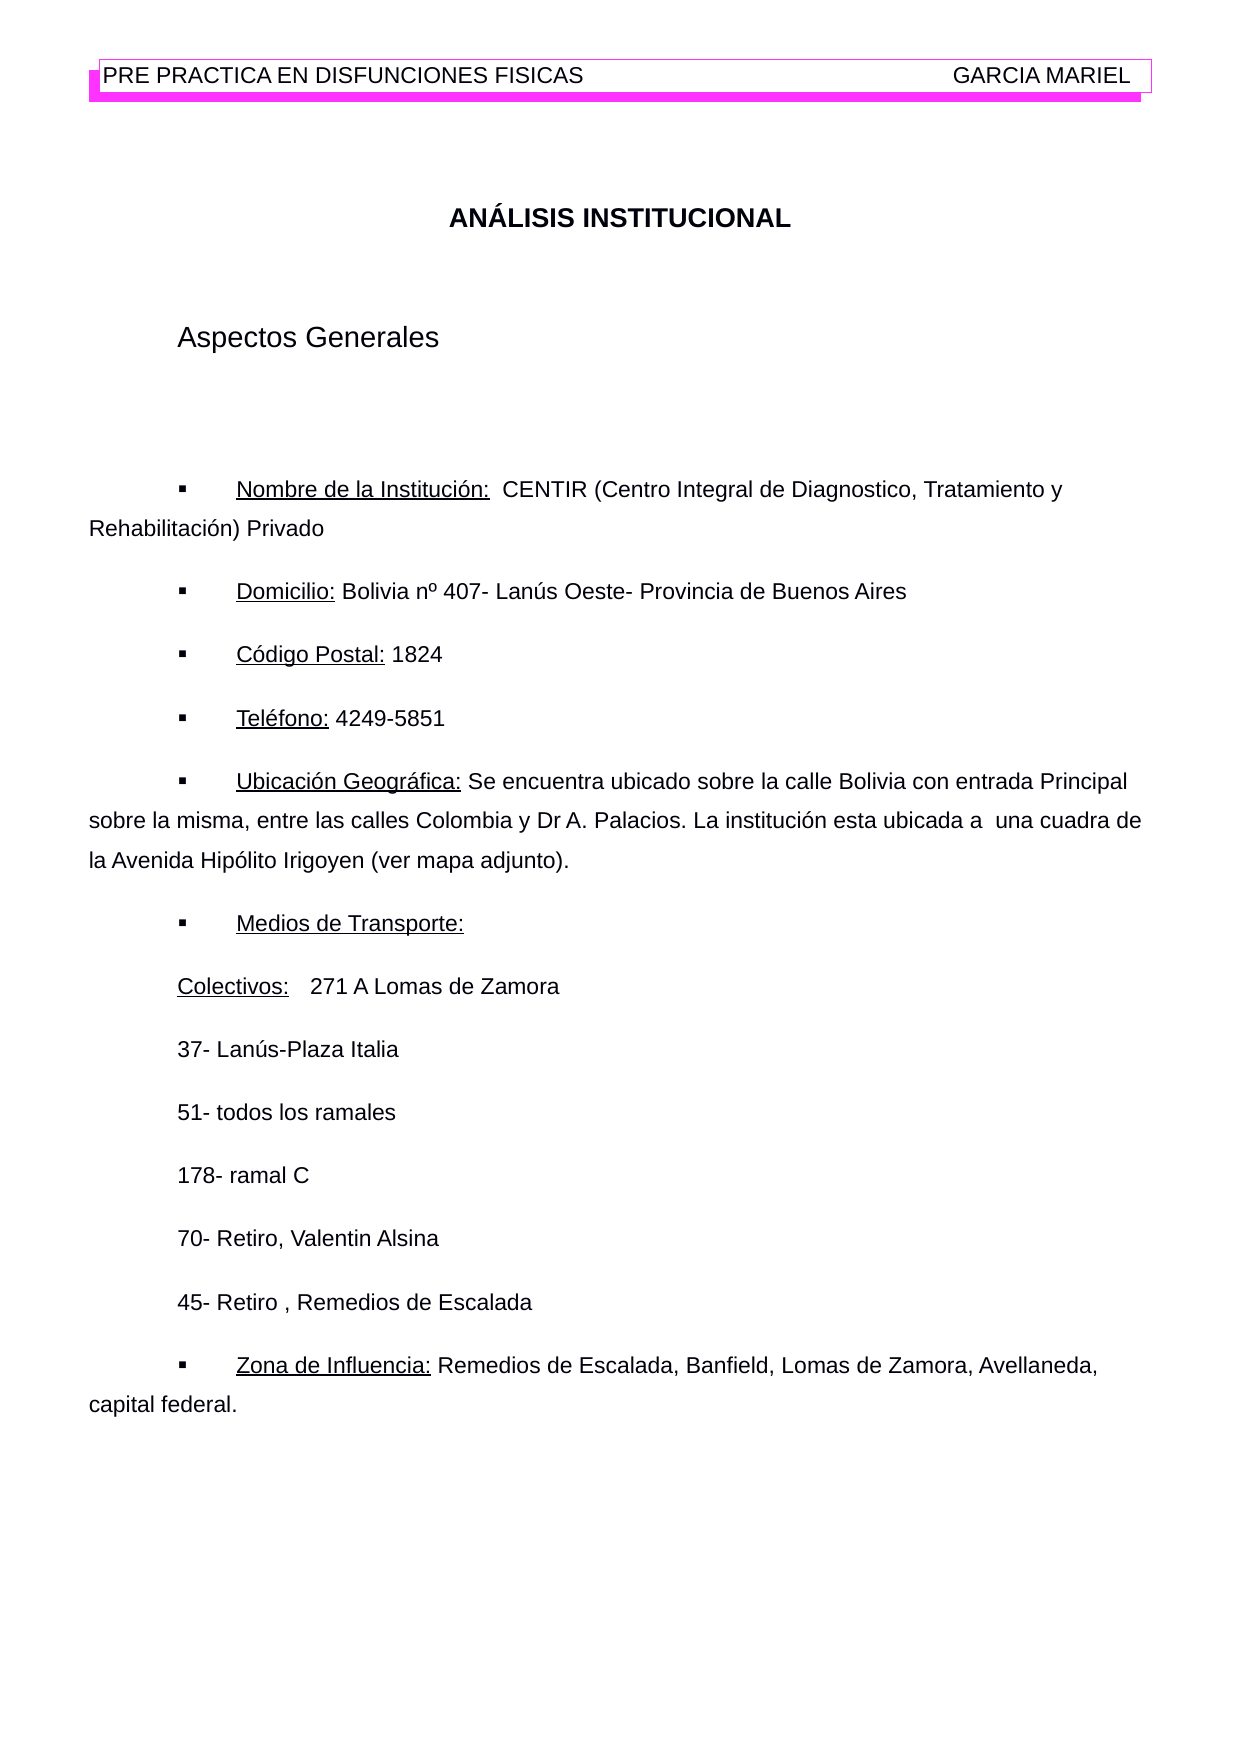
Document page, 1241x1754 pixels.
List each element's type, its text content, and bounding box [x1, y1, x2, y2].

text 37- Lanús-Plaza Italia [88, 1036, 1152, 1062]
text Aspectos Generales [88, 320, 1152, 354]
list Ubicación Geográfica: Se encuentra ubicado sobre la calle Bolivia con entrada Principal sobre la misma, entre las calles Colombia y Dr A. Palacios. La institución esta ubicada a una cuadra de la Avenida Hipólito Irigoyen (ver mapa adjunto). [88, 768, 1152, 873]
text 45- Retiro , Remedios de Escalada [88, 1288, 1152, 1315]
list Nombre de la Institución: CENTIR (Centro Integral de Diagnostico, Tratamiento y Rehabilitación) Privado [88, 476, 1152, 541]
list Medios de Transporte: [88, 910, 1152, 936]
list Código Postal: 1824 [88, 641, 1152, 668]
text 51- todos los ramales [88, 1099, 1152, 1125]
list Teléfono: 4249-5851 [88, 704, 1152, 731]
text 178- ramal C [88, 1162, 1152, 1188]
subtitle ANÁLISIS INSTITUCIONAL [88, 202, 1152, 233]
list Zona de Influencia: Remedios de Escalada, Banfield, Lomas de Zamora, Avellaneda, capital federal. [88, 1352, 1152, 1417]
list Domicilio: Bolivia nº 407- Lanús Oeste- Provincia de Buenos Aires [88, 578, 1152, 604]
text Colectivos: 271 A Lomas de Zamora [88, 973, 1152, 999]
text 70- Retiro, Valentin Alsina [88, 1225, 1152, 1252]
